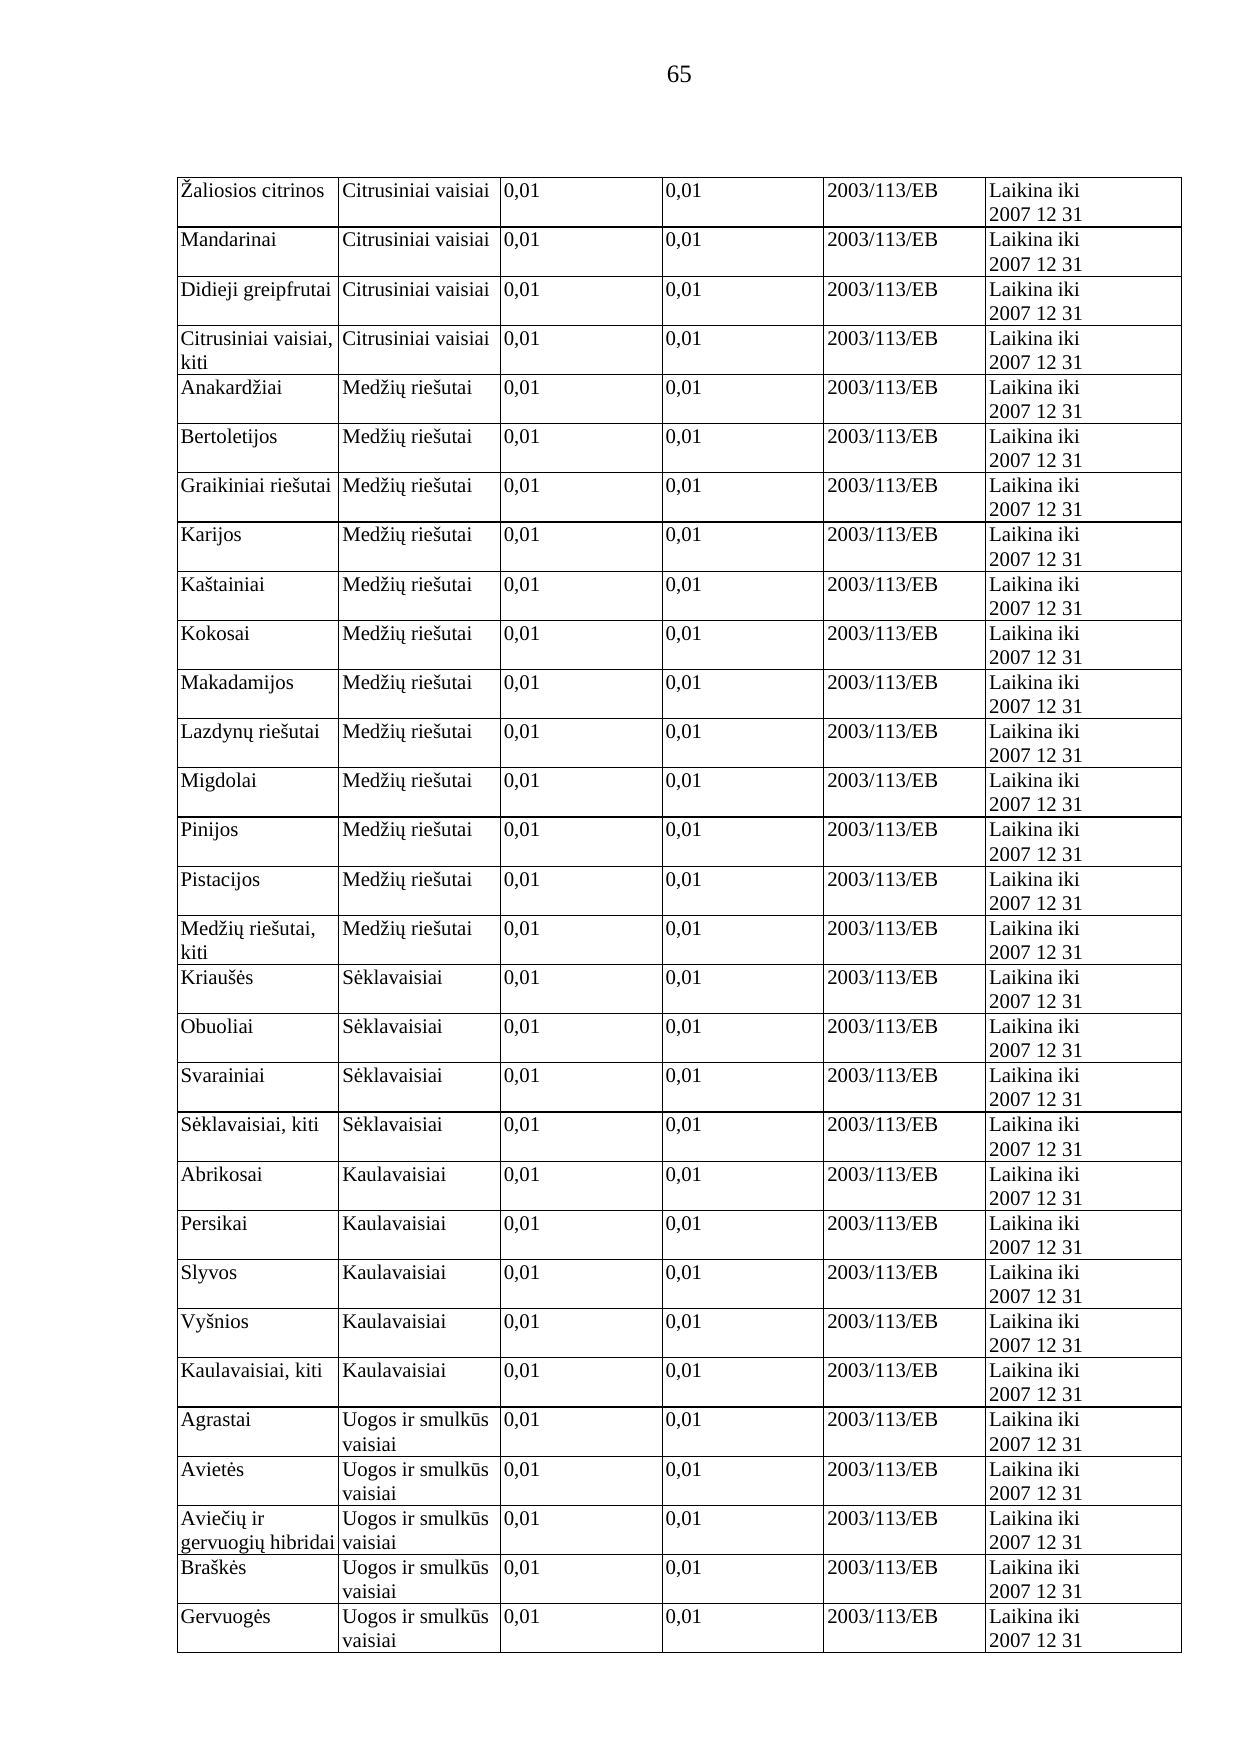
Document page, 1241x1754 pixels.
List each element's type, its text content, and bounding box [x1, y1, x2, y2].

table_cell Medžių riešutai [339, 523, 500, 571]
table_cell 0,01 [501, 1162, 662, 1210]
table_cell 0,01 [663, 1358, 823, 1406]
table_cell Laikina iki 2007 12 31 [986, 621, 1181, 669]
table_cell Migdolai [178, 768, 338, 816]
table_cell 0,01 [501, 1211, 662, 1259]
table_cell Uogos ir smulkūs vaisiai [339, 1604, 500, 1652]
table_cell Bertoletijos [178, 424, 338, 472]
table_cell 0,01 [501, 818, 662, 866]
table_cell Persikai [178, 1211, 338, 1259]
table_cell Laikina iki 2007 12 31 [986, 473, 1181, 521]
table_cell Svarainiai [178, 1063, 338, 1111]
table_cell 0,01 [501, 326, 662, 374]
table_cell Laikina iki 2007 12 31 [986, 1211, 1181, 1259]
table_cell Citrusiniai vaisiai, kiti [178, 326, 338, 374]
table_cell 2003/113/EB [824, 424, 985, 472]
table_cell 0,01 [501, 424, 662, 472]
table_cell 2003/113/EB [824, 1555, 985, 1603]
table_cell Laikina iki 2007 12 31 [986, 1555, 1181, 1603]
table_cell Laikina iki 2007 12 31 [986, 277, 1181, 325]
table_cell Kaulavaisiai, kiti [178, 1358, 338, 1406]
table_cell 2003/113/EB [824, 867, 985, 915]
table_cell 0,01 [501, 1604, 662, 1652]
table_cell 2003/113/EB [824, 1014, 985, 1062]
table_cell 0,01 [663, 1506, 823, 1554]
table_cell Medžių riešutai [339, 867, 500, 915]
table_cell 2003/113/EB [824, 523, 985, 571]
table_cell Laikina iki 2007 12 31 [986, 1457, 1181, 1505]
table_cell Gervuogės [178, 1604, 338, 1652]
table_cell 2003/113/EB [824, 1309, 985, 1357]
table_cell Sėklavaisiai, kiti [178, 1113, 338, 1161]
table_cell Laikina iki 2007 12 31 [986, 965, 1181, 1013]
table_cell 0,01 [663, 178, 823, 226]
table_cell Laikina iki 2007 12 31 [986, 572, 1181, 620]
table_cell 0,01 [663, 818, 823, 866]
table_cell Kaulavaisiai [339, 1162, 500, 1210]
table_cell Medžių riešutai, kiti [178, 916, 338, 964]
table_cell 0,01 [663, 719, 823, 767]
table_cell Laikina iki 2007 12 31 [986, 719, 1181, 767]
table_cell 2003/113/EB [824, 1457, 985, 1505]
table_cell 0,01 [501, 768, 662, 816]
table_cell Uogos ir smulkūs vaisiai [339, 1555, 500, 1603]
table_cell Medžių riešutai [339, 719, 500, 767]
table_cell Sėklavaisiai [339, 1014, 500, 1062]
table_cell 2003/113/EB [824, 572, 985, 620]
table_cell Braškės [178, 1555, 338, 1603]
table_cell 0,01 [501, 1014, 662, 1062]
table_cell 0,01 [501, 719, 662, 767]
table_cell 0,01 [501, 473, 662, 521]
table_cell Medžių riešutai [339, 916, 500, 964]
table_cell 0,01 [663, 1014, 823, 1062]
table_cell 2003/113/EB [824, 1604, 985, 1652]
table_cell 0,01 [663, 768, 823, 816]
table_cell Citrusiniai vaisiai [339, 326, 500, 374]
table_cell Laikina iki 2007 12 31 [986, 1063, 1181, 1111]
table_cell 0,01 [501, 1457, 662, 1505]
table_cell 0,01 [501, 916, 662, 964]
table_cell Laikina iki 2007 12 31 [986, 1162, 1181, 1210]
table_cell Medžių riešutai [339, 768, 500, 816]
table_cell Pinijos [178, 818, 338, 866]
table_cell Karijos [178, 523, 338, 571]
table_cell 0,01 [663, 1555, 823, 1603]
table_cell 2003/113/EB [824, 1113, 985, 1161]
table_cell 0,01 [663, 1113, 823, 1161]
table_cell 0,01 [663, 621, 823, 669]
table_cell 0,01 [501, 1309, 662, 1357]
table_cell Laikina iki 2007 12 31 [986, 867, 1181, 915]
table_cell 2003/113/EB [824, 326, 985, 374]
table_cell 0,01 [501, 867, 662, 915]
table_cell 0,01 [663, 1211, 823, 1259]
table_cell 0,01 [501, 572, 662, 620]
table_cell 2003/113/EB [824, 277, 985, 325]
table_cell 0,01 [501, 621, 662, 669]
table_cell Laikina iki 2007 12 31 [986, 1358, 1181, 1406]
table_cell 0,01 [663, 473, 823, 521]
table_cell 0,01 [501, 1408, 662, 1456]
table_cell Medžių riešutai [339, 621, 500, 669]
table_cell 2003/113/EB [824, 719, 985, 767]
table_cell 0,01 [663, 523, 823, 571]
table_cell Avietės [178, 1457, 338, 1505]
table_cell Kaulavaisiai [339, 1309, 500, 1357]
table_cell 0,01 [501, 1063, 662, 1111]
table_cell Medžių riešutai [339, 375, 500, 423]
table_cell 0,01 [501, 523, 662, 571]
table_cell Kriaušės [178, 965, 338, 1013]
table_cell 0,01 [663, 228, 823, 276]
table_cell Mandarinai [178, 228, 338, 276]
table_cell Uogos ir smulkūs vaisiai [339, 1506, 500, 1554]
table_cell 0,01 [663, 424, 823, 472]
table_cell Abrikosai [178, 1162, 338, 1210]
table_cell Laikina iki 2007 12 31 [986, 670, 1181, 718]
table_cell Laikina iki 2007 12 31 [986, 424, 1181, 472]
table_cell 2003/113/EB [824, 1063, 985, 1111]
table_cell Lazdynų riešutai [178, 719, 338, 767]
table_cell Slyvos [178, 1260, 338, 1308]
table_cell Pistacijos [178, 867, 338, 915]
table_cell Laikina iki 2007 12 31 [986, 375, 1181, 423]
table_cell Laikina iki 2007 12 31 [986, 326, 1181, 374]
table_cell Medžių riešutai [339, 473, 500, 521]
table_cell Laikina iki 2007 12 31 [986, 523, 1181, 571]
table_cell Laikina iki 2007 12 31 [986, 1014, 1181, 1062]
table_cell Sėklavaisiai [339, 965, 500, 1013]
table_cell Uogos ir smulkūs vaisiai [339, 1457, 500, 1505]
table_cell 2003/113/EB [824, 228, 985, 276]
table_cell 0,01 [501, 178, 662, 226]
table_cell 0,01 [663, 670, 823, 718]
table_cell 2003/113/EB [824, 670, 985, 718]
table_cell 0,01 [663, 572, 823, 620]
table_cell 0,01 [501, 1506, 662, 1554]
table_cell Laikina iki 2007 12 31 [986, 1506, 1181, 1554]
table_cell Kaulavaisiai [339, 1260, 500, 1308]
table_cell Laikina iki 2007 12 31 [986, 1408, 1181, 1456]
table_cell 0,01 [663, 965, 823, 1013]
table_cell 0,01 [663, 1309, 823, 1357]
table_cell Sėklavaisiai [339, 1113, 500, 1161]
table_cell Medžių riešutai [339, 424, 500, 472]
table_cell 0,01 [663, 867, 823, 915]
table_cell 0,01 [663, 1457, 823, 1505]
table_cell 0,01 [663, 1260, 823, 1308]
table_cell 0,01 [501, 277, 662, 325]
table_cell 0,01 [501, 670, 662, 718]
table_cell Laikina iki 2007 12 31 [986, 1113, 1181, 1161]
table_cell Citrusiniai vaisiai [339, 277, 500, 325]
table_cell Laikina iki 2007 12 31 [986, 768, 1181, 816]
table_cell 0,01 [501, 1260, 662, 1308]
table_cell 0,01 [663, 375, 823, 423]
table_cell 0,01 [501, 1358, 662, 1406]
table_cell 2003/113/EB [824, 1211, 985, 1259]
table_cell 0,01 [663, 916, 823, 964]
table_cell 0,01 [663, 1063, 823, 1111]
table_cell Citrusiniai vaisiai [339, 228, 500, 276]
table_cell 2003/113/EB [824, 965, 985, 1013]
table_cell 2003/113/EB [824, 178, 985, 226]
table_cell 0,01 [663, 1604, 823, 1652]
table_cell Graikiniai riešutai [178, 473, 338, 521]
table_cell Laikina iki 2007 12 31 [986, 178, 1181, 226]
table_cell Medžių riešutai [339, 572, 500, 620]
table_cell Laikina iki 2007 12 31 [986, 916, 1181, 964]
table_cell 0,01 [663, 277, 823, 325]
table_cell 2003/113/EB [824, 375, 985, 423]
table_cell Laikina iki 2007 12 31 [986, 818, 1181, 866]
table_cell Laikina iki 2007 12 31 [986, 228, 1181, 276]
table_cell 0,01 [663, 1408, 823, 1456]
table_cell 0,01 [501, 228, 662, 276]
table_cell Makadamijos [178, 670, 338, 718]
table_cell 0,01 [663, 326, 823, 374]
table_cell 0,01 [501, 1555, 662, 1603]
table_cell Citrusiniai vaisiai [339, 178, 500, 226]
table_cell Obuoliai [178, 1014, 338, 1062]
table_cell 2003/113/EB [824, 818, 985, 866]
table_cell Laikina iki 2007 12 31 [986, 1309, 1181, 1357]
table_cell 2003/113/EB [824, 1506, 985, 1554]
table_cell Medžių riešutai [339, 670, 500, 718]
table_cell Aviečių ir gervuogių hibridai [178, 1506, 338, 1554]
table_cell 2003/113/EB [824, 1162, 985, 1210]
table_cell 2003/113/EB [824, 768, 985, 816]
table_cell Laikina iki 2007 12 31 [986, 1604, 1181, 1652]
table_cell Uogos ir smulkūs vaisiai [339, 1408, 500, 1456]
table_cell Sėklavaisiai [339, 1063, 500, 1111]
table_cell Žaliosios citrinos [178, 178, 338, 226]
table_cell Laikina iki 2007 12 31 [986, 1260, 1181, 1308]
table_cell 2003/113/EB [824, 473, 985, 521]
table_cell Kokosai [178, 621, 338, 669]
table_cell 2003/113/EB [824, 621, 985, 669]
table_cell 2003/113/EB [824, 1358, 985, 1406]
table_cell 0,01 [501, 965, 662, 1013]
table_cell Medžių riešutai [339, 818, 500, 866]
table_cell Didieji greipfrutai [178, 277, 338, 325]
table_cell Kaulavaisiai [339, 1358, 500, 1406]
table_cell Anakardžiai [178, 375, 338, 423]
table_cell 2003/113/EB [824, 1408, 985, 1456]
table_cell 2003/113/EB [824, 1260, 985, 1308]
table_cell Kaštainiai [178, 572, 338, 620]
table_cell 0,01 [663, 1162, 823, 1210]
table_cell 0,01 [501, 1113, 662, 1161]
table_cell Kaulavaisiai [339, 1211, 500, 1259]
table_cell 2003/113/EB [824, 916, 985, 964]
table_cell Vyšnios [178, 1309, 338, 1357]
table_cell Agrastai [178, 1408, 338, 1456]
table_cell 0,01 [501, 375, 662, 423]
